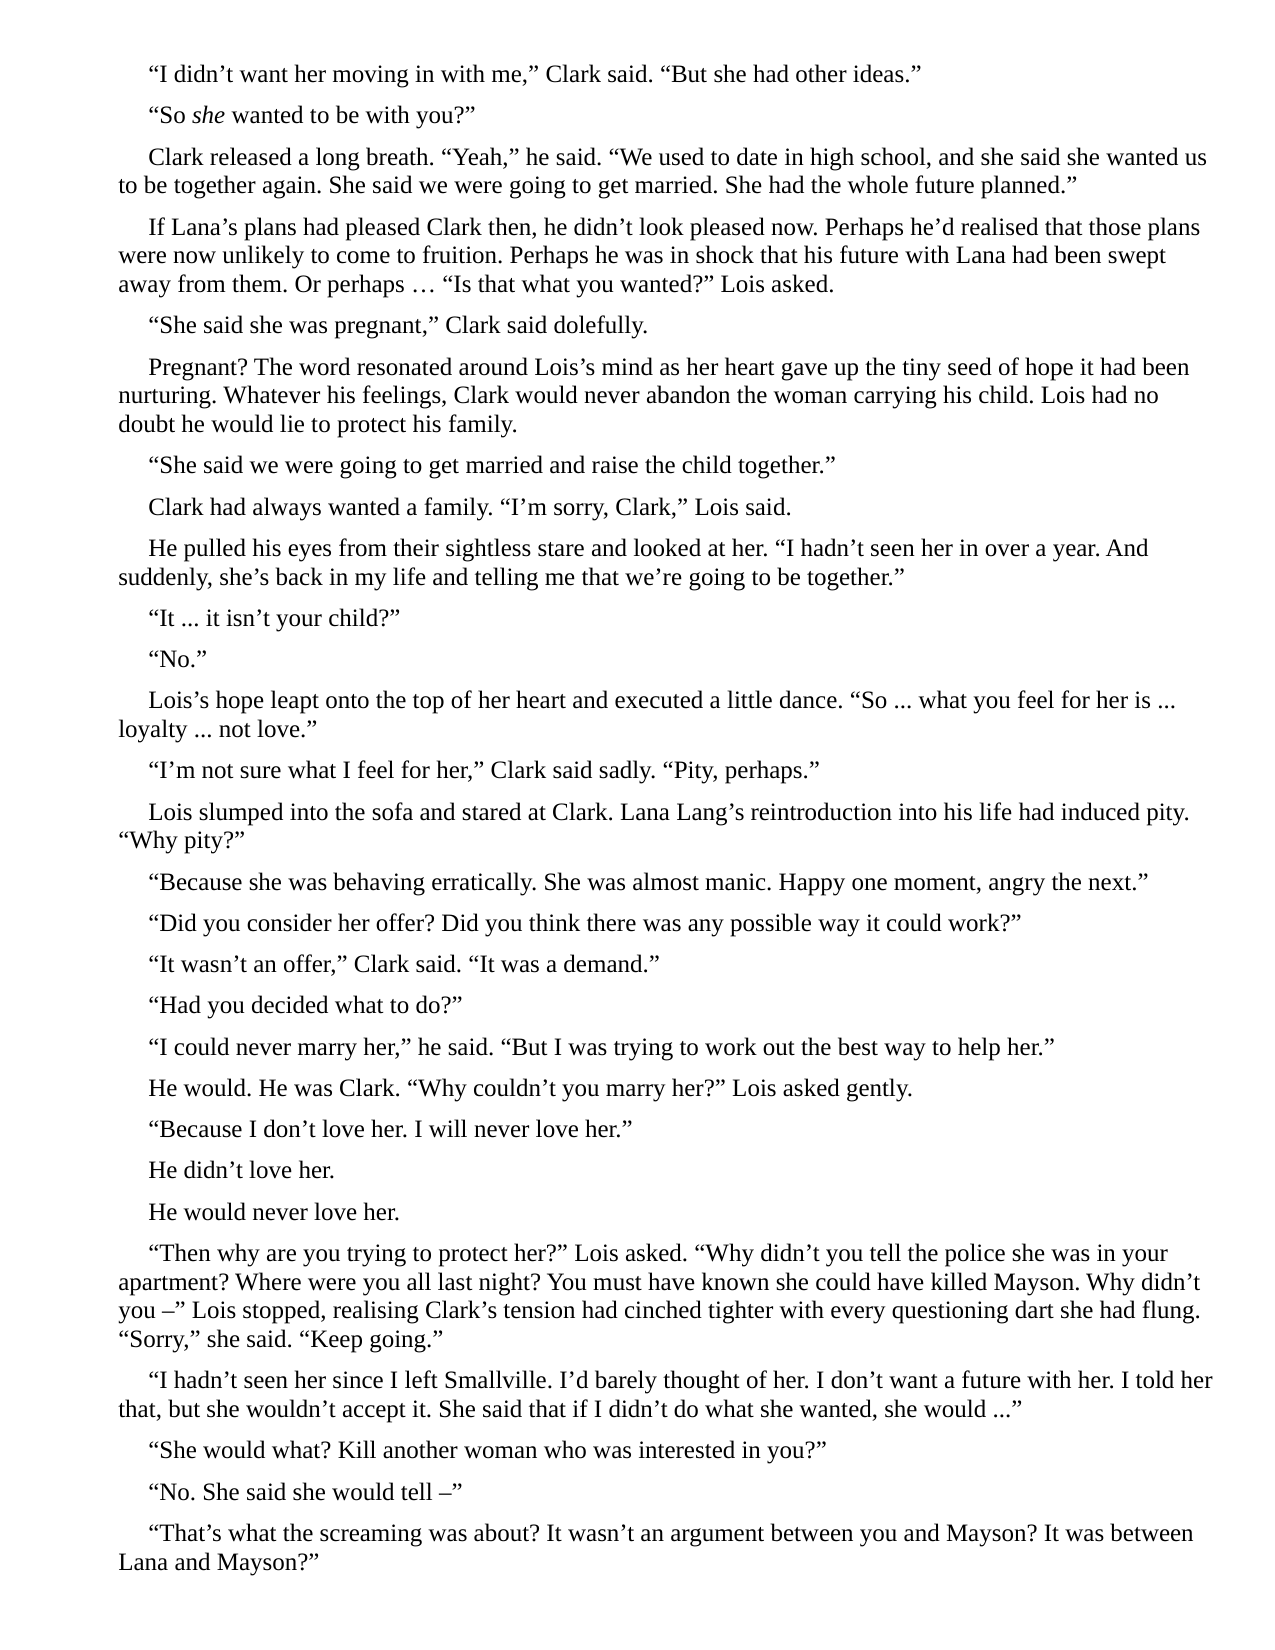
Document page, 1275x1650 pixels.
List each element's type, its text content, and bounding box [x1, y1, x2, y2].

text Clark released a long breath. “Yeah,” he said. “We used to date in high school, and she said she wanted us to be together again. She said we were going to get married. She had the whole future planned.” [118, 142, 1216, 199]
text “Then why are you trying to protect her?” Lois asked. “Why didn’t you tell the police she was in your apartment? Where were you all last night? You must have known she could have killed Mayson. Why didn’t you –” Lois stopped, realising Clark’s tension had cinched tighter with every questioning dart she had flung. “Sorry,” she said. “Keep going.” [118, 1238, 1216, 1353]
text Lois’s hope leapt onto the top of her heart and executed a little dance. “So ... what you feel for her is ... loyalty ... not love.” [118, 685, 1216, 743]
text He would. He was Clark. “Why couldn’t you marry her?” Lois asked gently. [118, 1073, 1216, 1102]
text Pregnant? The word resonated around Lois’s mind as her heart gave up the tiny seed of hope it had been nurturing. Whatever his feelings, Clark would never abandon the woman carrying his child. Lois had no doubt he would lie to protect his family. [118, 352, 1216, 438]
text “No. She said she would tell –” [118, 1477, 1216, 1505]
text “She said she was pregnant,” Clark said dolefully. [118, 310, 1216, 339]
text “I didn’t want her moving in with me,” Clark said. “But she had other ideas.” [118, 59, 1216, 88]
text “She would what? Kill another woman who was interested in you?” [118, 1435, 1216, 1464]
text Clark had always wanted a family. “I’m sorry, Clark,” Lois said. [118, 492, 1216, 520]
text “Had you decided what to do?” [118, 990, 1216, 1019]
text If Lana’s plans had pleased Clark then, he didn’t look pleased now. Perhaps he’d realised that those plans were now unlikely to come to fruition. Perhaps he was in shock that his future with Lana had been swept away from them. Or perhaps … “Is that what you wanted?” Lois asked. [118, 212, 1216, 298]
text “That’s what the screaming was about? It wasn’t an argument between you and Mayson? It was between Lana and Mayson?” [118, 1518, 1216, 1575]
text “It ... it isn’t your child?” [118, 603, 1216, 632]
text “Because I don’t love her. I will never love her.” [118, 1114, 1216, 1143]
text He didn’t love her. [118, 1155, 1216, 1184]
text “I’m not sure what I feel for her,” Clark said sadly. “Pity, perhaps.” [118, 755, 1216, 784]
text “It wasn’t an offer,” Clark said. “It was a demand.” [118, 949, 1216, 978]
text “So she wanted to be with you?” [118, 100, 1216, 129]
text He would never love her. [118, 1197, 1216, 1225]
text “Did you consider her offer? Did you think there was any possible way it could work?” [118, 908, 1216, 937]
text “No.” [118, 644, 1216, 673]
text “I hadn’t seen her since I left Smallville. I’d barely thought of her. I don’t want a future with her. I told her that, but she wouldn’t accept it. She said that if I didn’t do what she wanted, she would ...” [118, 1365, 1216, 1423]
text “I could never marry her,” he said. “But I was trying to work out the best way to help her.” [118, 1032, 1216, 1060]
text Lois slumped into the sofa and stared at Clark. Lana Lang’s reintroduction into his life had induced pity. “Why pity?” [118, 797, 1216, 854]
text “Because she was behaving erratically. She was almost manic. Happy one moment, angry the next.” [118, 867, 1216, 895]
text “She said we were going to get married and raise the child together.” [118, 450, 1216, 479]
text He pulled his eyes from their sightless stare and looked at her. “I hadn’t seen her in over a year. And suddenly, she’s back in my life and telling me that we’re going to be together.” [118, 533, 1216, 590]
